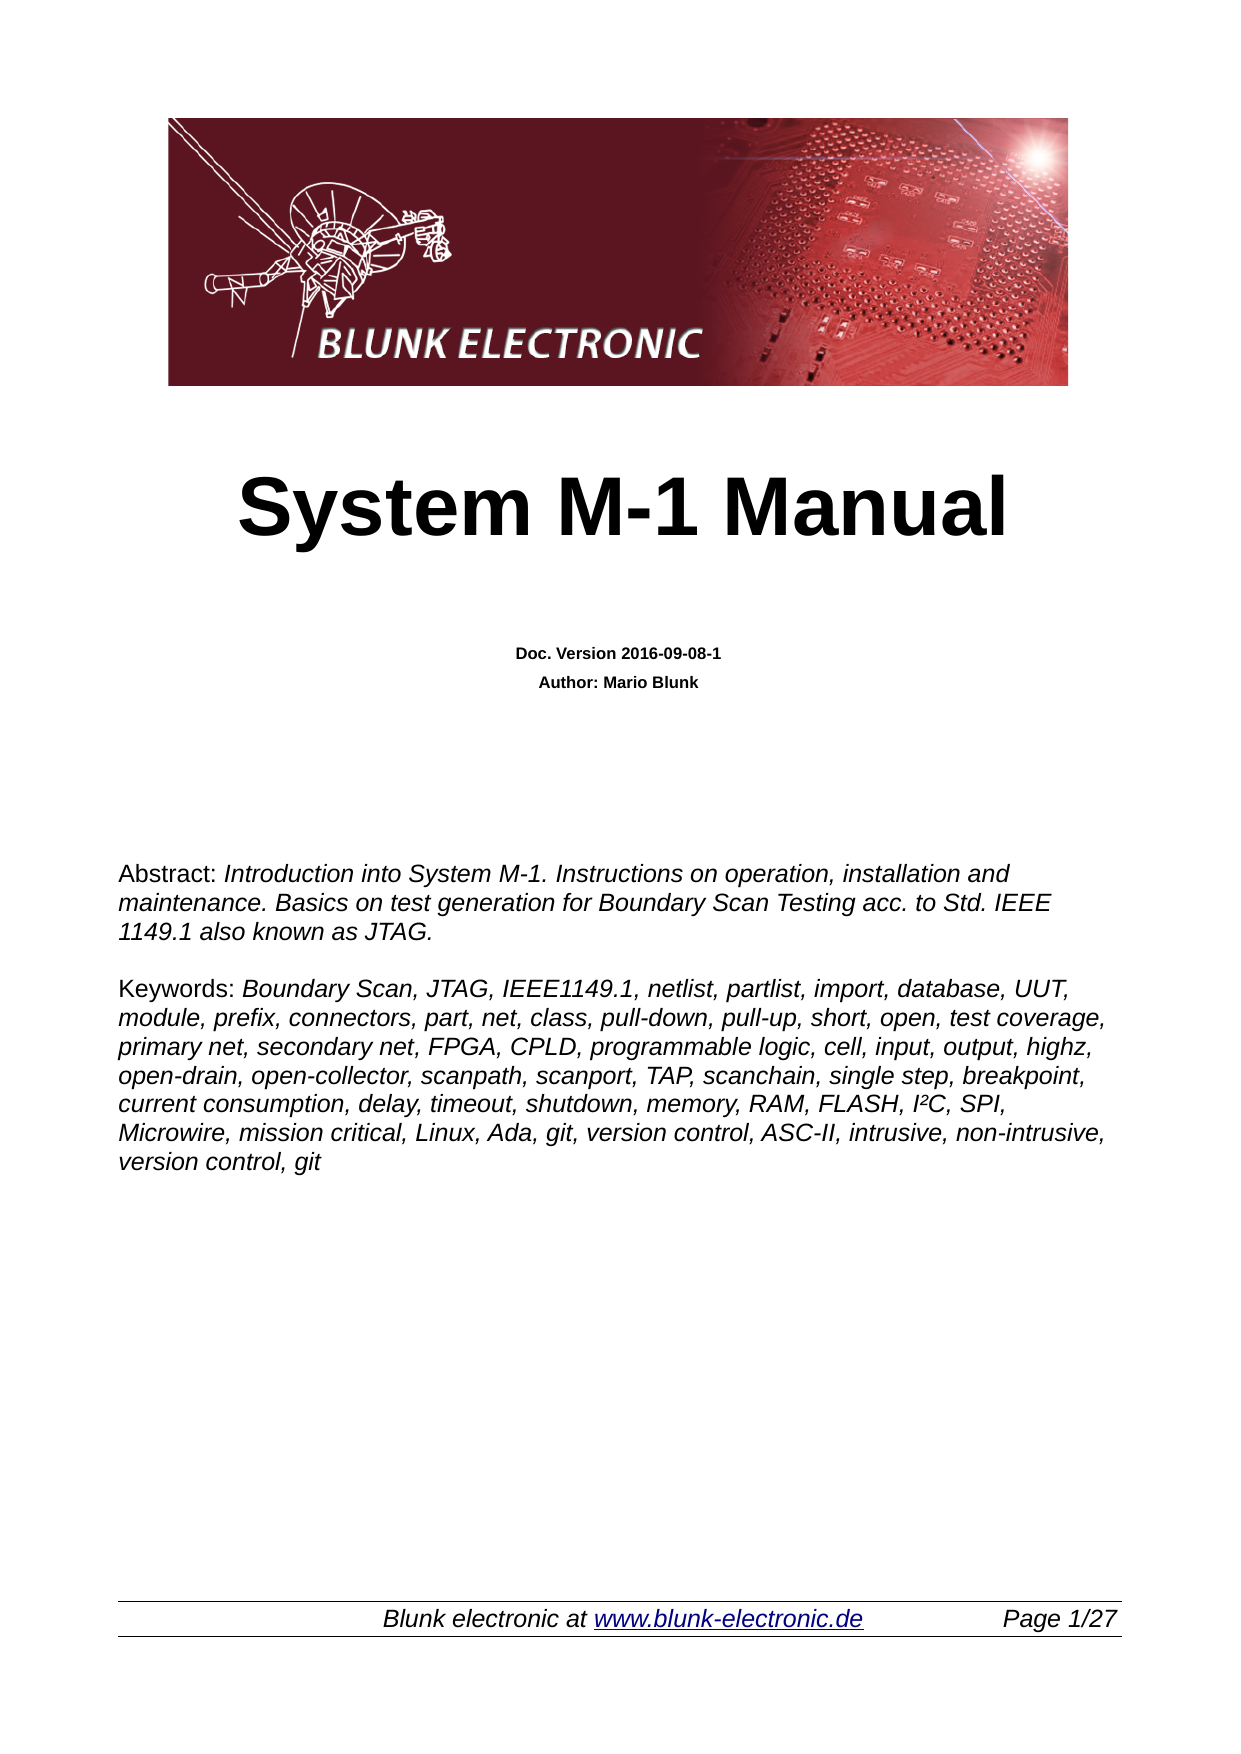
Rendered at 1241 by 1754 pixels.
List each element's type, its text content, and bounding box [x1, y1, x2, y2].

table_header [118, 118, 167, 457]
table_header [1069, 118, 1122, 457]
text Keywords: Boundary Scan, JTAG, IEEE1149.1, netlist, partlist, import, database, UUT, module, prefix, connectors, part, net, class, pull-down, pull-up, short, open, test coverage, primary net, secondary net, FPGA, CPLD, programmable logic, cell, input, output, highz, open-drain, open-collector, scanpath, scanport, TAP, scanchain, single step, breakpoint, current consumption, delay, timeout, shutdown, memory, RAM, FLASH, I²C, SPI, Microwire, mission critical, Linux, Ada, git, version control, ASC-II, intrusive, non-intrusive, version control, git [118, 974, 1122, 1176]
text Abstract: Introduction into System M-1. Instructions on operation, installation and maintenance. Basics on test generation for Boundary Scan Testing acc. to Std. IEEE 1149.1 also known as JTAG. [118, 859, 1122, 946]
picture [168, 118, 1069, 386]
table_cell [1069, 457, 1122, 692]
table_cell System M-1 Manual Doc. Version 2016-09-08-1 Author: Mario Blunk [168, 457, 1069, 692]
table_cell [118, 457, 167, 692]
table_header [168, 386, 1069, 457]
